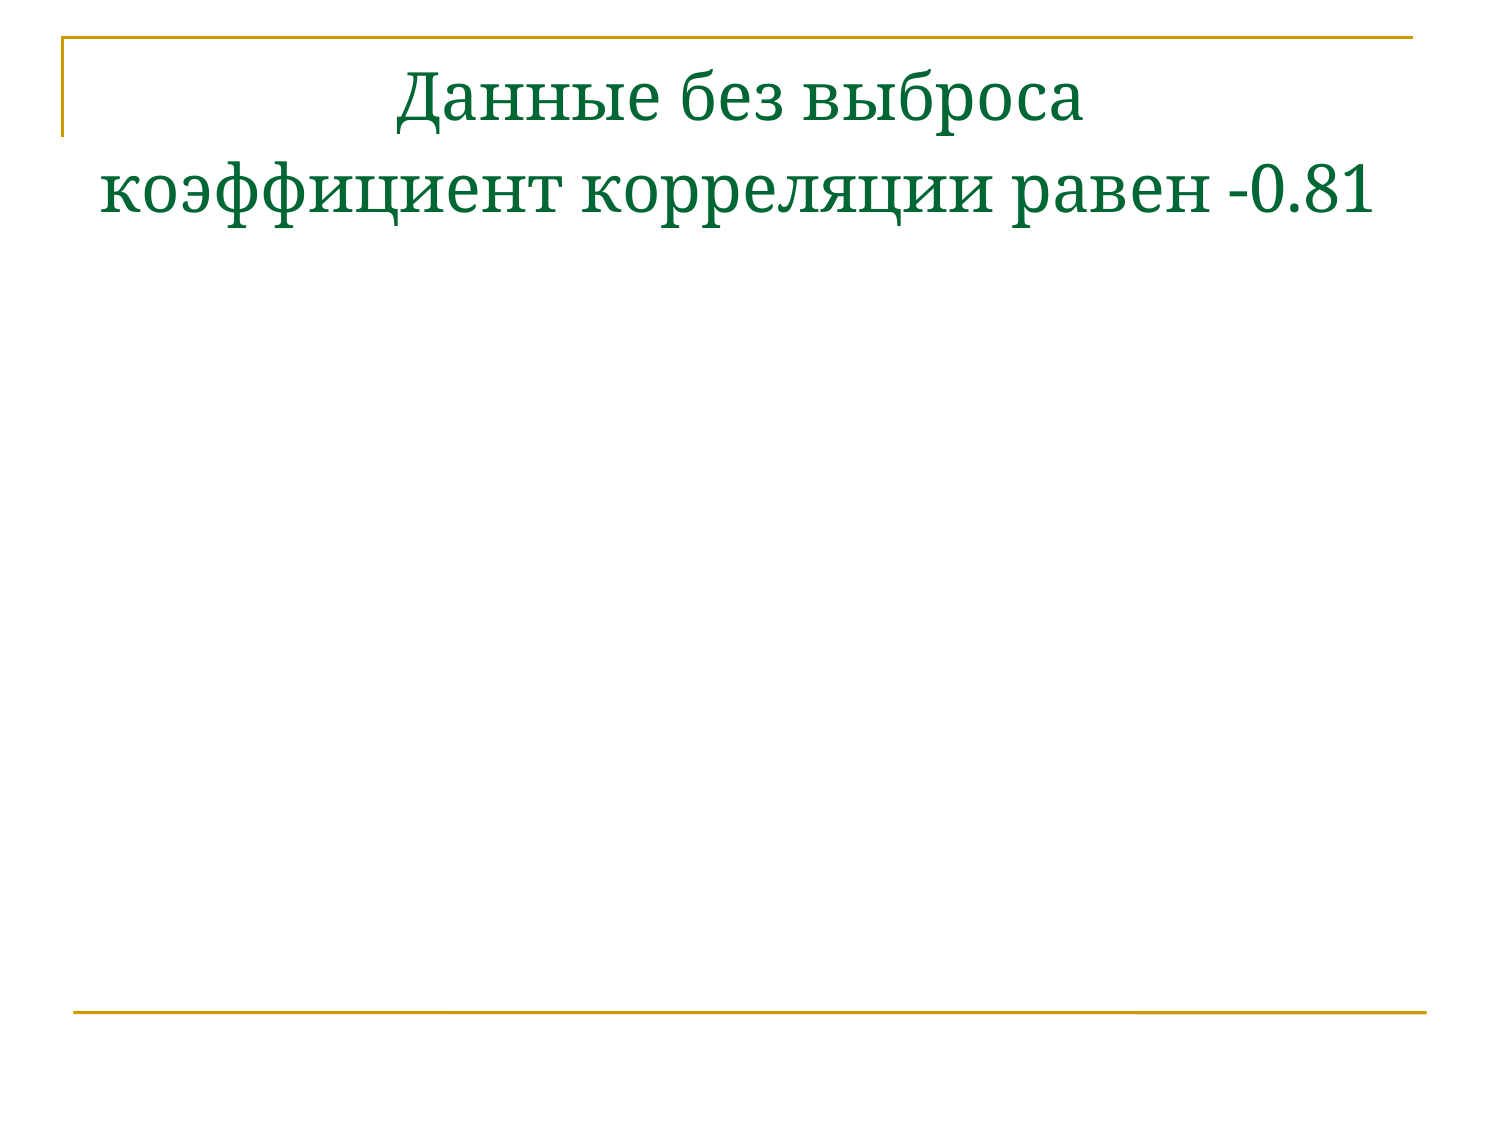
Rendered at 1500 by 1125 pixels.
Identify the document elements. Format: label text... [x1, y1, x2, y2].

title Данные без выброса коэффициент корреляции равен -0.81 [75, 45, 1426, 233]
